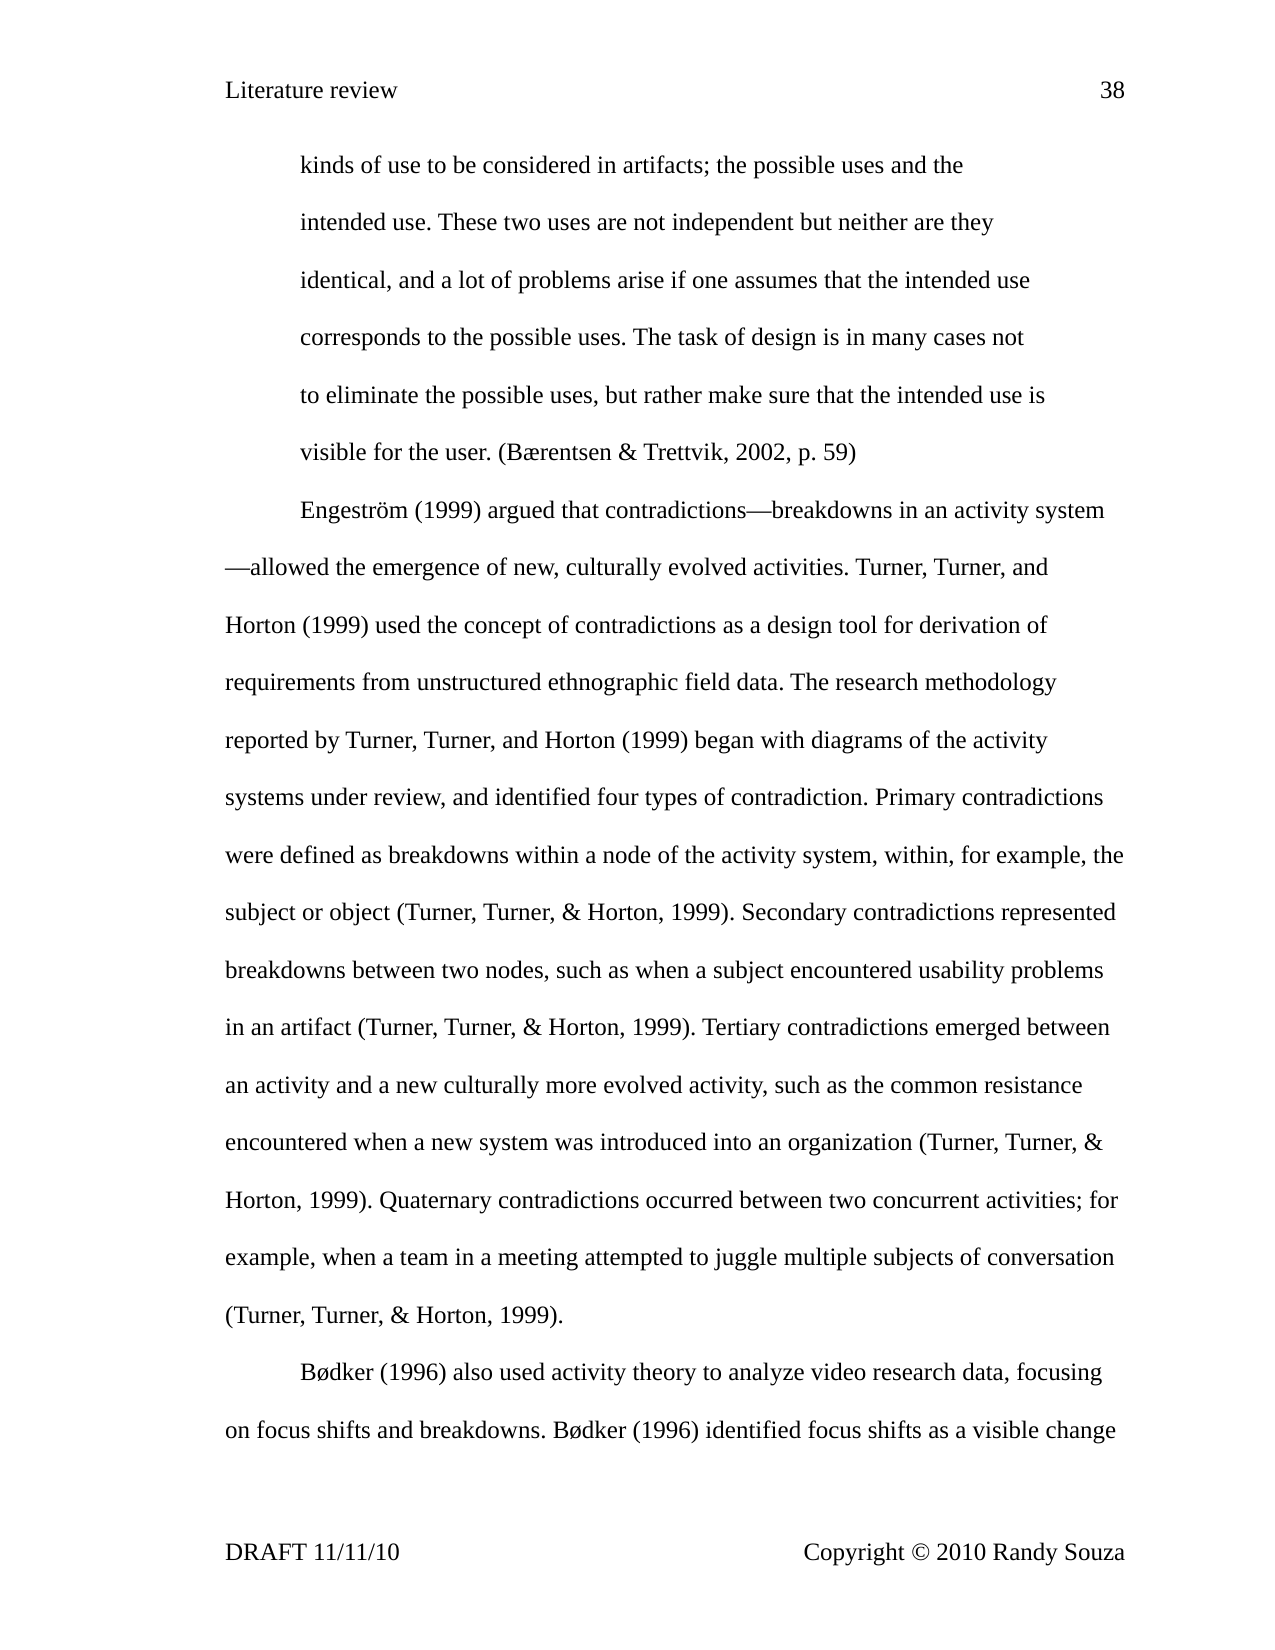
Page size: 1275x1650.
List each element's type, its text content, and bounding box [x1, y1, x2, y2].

text kinds of use to be considered in artifacts; the possible uses and the intended use. These two uses are not independent but neither are they identical, and a lot of problems arise if one assumes that the intended use corresponds to the possible uses. The task of design is in many cases not to eliminate the possible uses, but rather make sure that the intended use is visible for the user. (Bærentsen & Trettvik, 2002, p. 59) [300, 150, 1050, 466]
text Engeström (1999) argued that contradictions—breakdowns in an activity system—allowed the emergence of new, culturally evolved activities. Turner, Turner, and Horton (1999) used the concept of contradictions as a design tool for derivation of requirements from unstructured ethnographic field data. The research methodology reported by Turner, Turner, and Horton (1999) began with diagrams of the activity systems under review, and identified four types of contradiction. Primary contradictions were defined as breakdowns within a node of the activity system, within, for example, the subject or object (Turner, Turner, & Horton, 1999). Secondary contradictions represented breakdowns between two nodes, such as when a subject encountered usability problems in an artifact (Turner, Turner, & Horton, 1999). Tertiary contradictions emerged between an activity and a new culturally more evolved activity, such as the common resistance encountered when a new system was introduced into an organization (Turner, Turner, & Horton, 1999). Quaternary contradictions occurred between two concurrent activities; for example, when a team in a meeting attempted to juggle multiple subjects of conversation (Turner, Turner, & Horton, 1999). [225, 495, 1125, 1329]
text Bødker (1996) also used activity theory to analyze video research data, focusing on focus shifts and breakdowns. Bødker (1996) identified focus shifts as a visible change [225, 1357, 1125, 1444]
